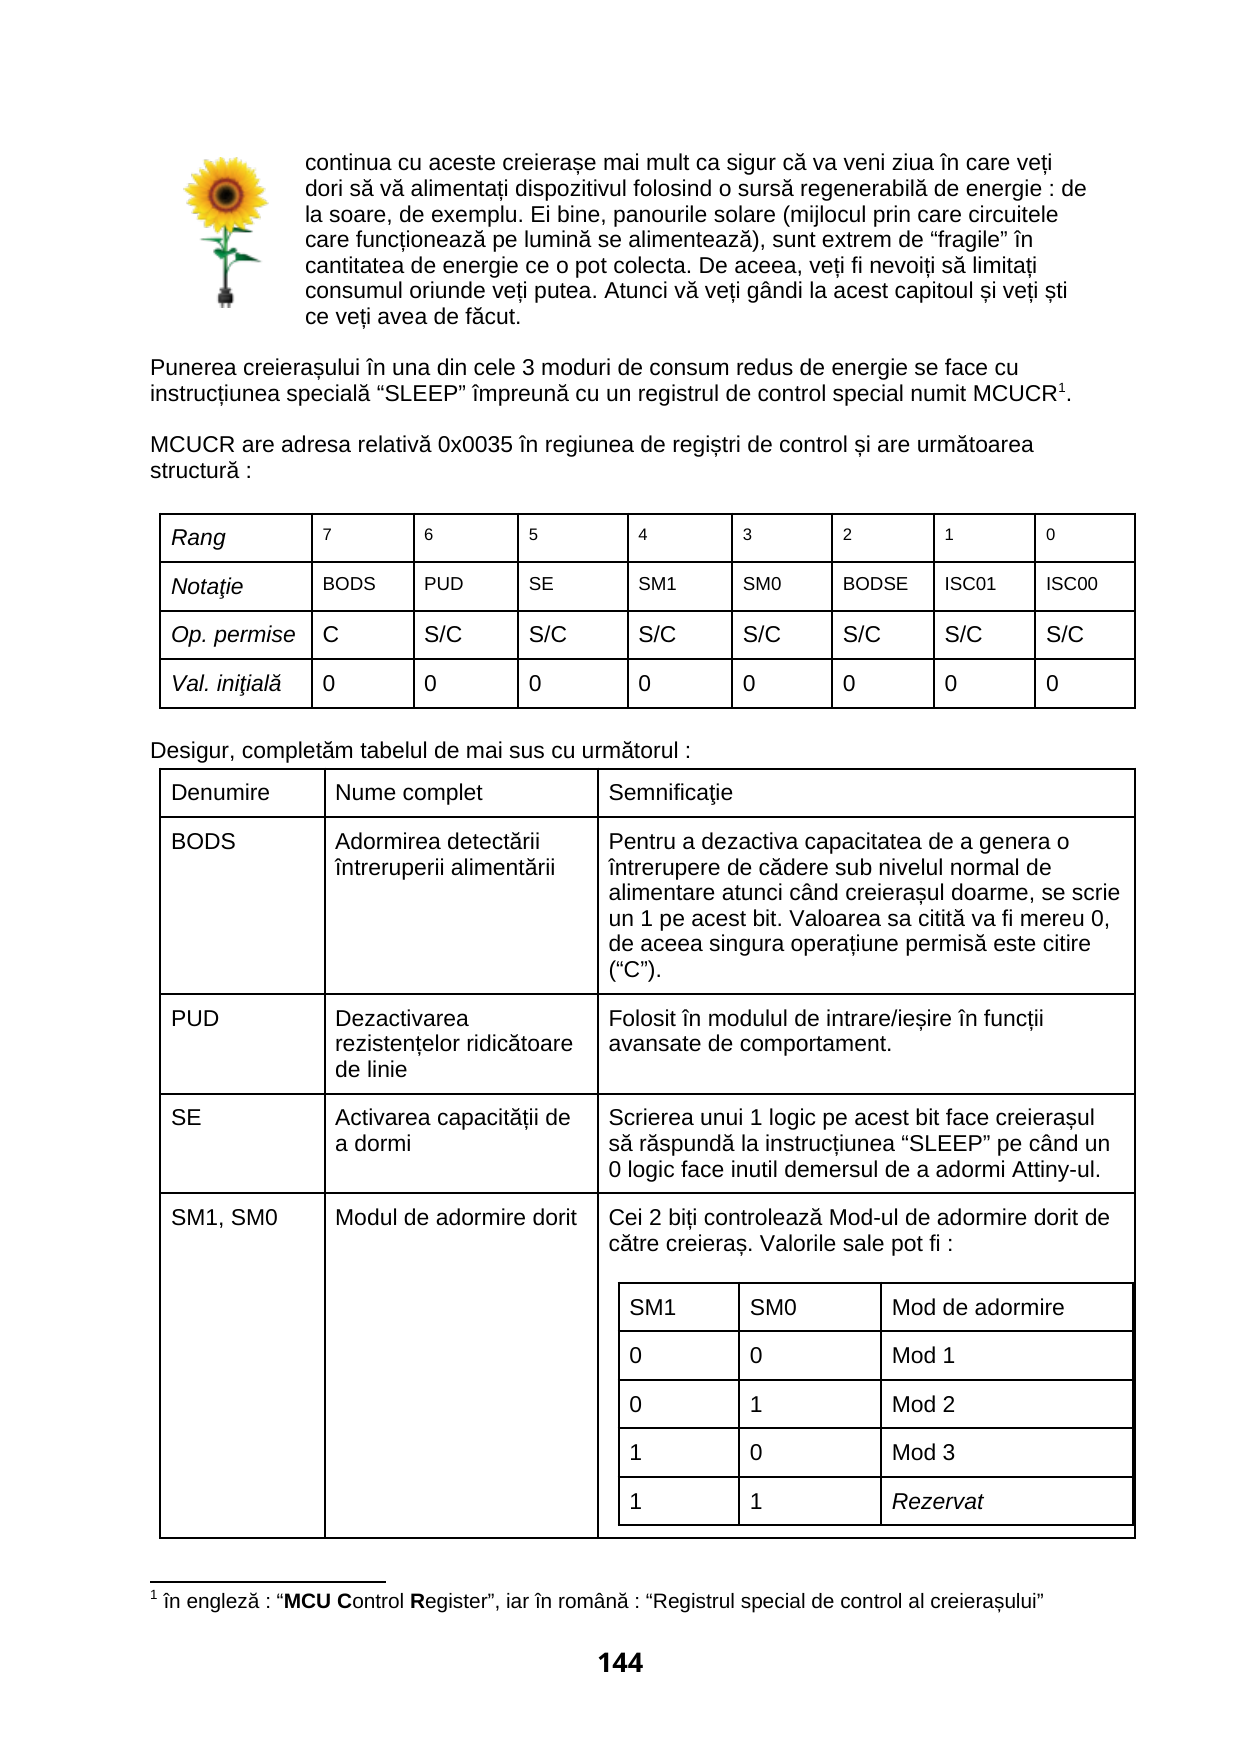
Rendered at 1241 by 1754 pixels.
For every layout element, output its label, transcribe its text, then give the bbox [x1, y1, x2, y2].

table_cell 0 [313, 660, 413, 707]
table_cell 0 [620, 1332, 738, 1379]
table_header Denumire [161, 770, 324, 816]
table_cell Folosit în modulul de intrare/ieșire în funcții avansate de comportament. [599, 995, 1134, 1092]
text continua cu aceste creierașe mai mult ca sigur că va veni ziua în care veți dori să vă alimentați dispozitivul folosind o sursă regenerabilă de energie : de la soare, de exemplu. Ei bine, panourile solare (mijlocul prin care circuitele care funcționează pe lumină se alimentează), sunt extrem de “fragile” în cantitatea de energie ce o pot colecta. De aceea, veți fi nevoiți să limitați consumul oriunde veți putea. Atunci vă veți gândi la acest capitoul și veți ști ce veți avea de făcut. [150, 150, 1090, 329]
text Punerea creierașului în una din cele 3 moduri de consum redus de energie se face cu instrucțiunea specială “SLEEP” împreună cu un registrul de control special numit MCUCR. [150, 355, 1090, 406]
table_header Semnificaţie [599, 770, 1134, 816]
table_header Mod de adormire [882, 1284, 1132, 1330]
table_header SM0 [740, 1284, 880, 1330]
table_header 2 [833, 515, 933, 561]
table_cell 0 [740, 1332, 880, 1379]
table_cell Val. iniţială [161, 660, 311, 707]
table_header Nume complet [326, 770, 597, 816]
table_cell Activarea capacității de a dormi [326, 1095, 597, 1192]
table_cell 0 [629, 660, 731, 707]
table_cell 0 [935, 660, 1034, 707]
table_cell S/C [733, 612, 831, 658]
table_cell BODS [161, 818, 324, 993]
table_cell Scrierea unui 1 logic pe acest bit face creierașul să răspundă la instrucțiunea “SLEEP” pe când un 0 logic face inutil demersul de a adormi Attiny-ul. [599, 1095, 1134, 1192]
table_cell S/C [935, 612, 1034, 658]
table_cell S/C [1036, 612, 1134, 658]
picture [154, 157, 305, 308]
table_cell S/C [629, 612, 731, 658]
table_cell ISC00 [1036, 563, 1134, 609]
table_cell 0 [833, 660, 933, 707]
table_cell BODS [313, 563, 413, 609]
table_cell ISC01 [935, 563, 1034, 609]
table_cell Dezactivarea rezistențelor ridicătoare de linie [326, 995, 597, 1092]
table_cell 1 [740, 1381, 880, 1427]
table_header 4 [629, 515, 731, 561]
table_cell C [313, 612, 413, 658]
table_cell 0 [415, 660, 517, 707]
table_cell 1 [620, 1478, 738, 1524]
table_cell SM1, SM0 [161, 1194, 324, 1537]
table_cell Mod 1 [882, 1332, 1132, 1379]
table_cell 0 [1036, 660, 1134, 707]
table_cell 1 [620, 1429, 738, 1476]
table_header 5 [519, 515, 627, 561]
table_cell Pentru a dezactiva capacitatea de a genera o întrerupere de cădere sub nivelul normal de alimentare atunci când creierașul doarme, se scrie un 1 pe acest bit. Valoarea sa citită va fi mereu 0, de aceea singura operațiune permisă este citire (“C”). [599, 818, 1134, 993]
table_cell S/C [519, 612, 627, 658]
table_cell S/C [833, 612, 933, 658]
table_header 3 [733, 515, 831, 561]
table_header 0 [1036, 515, 1134, 561]
table_cell PUD [161, 995, 324, 1092]
table_header 6 [415, 515, 517, 561]
table_cell 0 [740, 1429, 880, 1476]
table_cell Op. permise [161, 612, 311, 658]
table_cell S/C [415, 612, 517, 658]
text în engleză : “MCU Control Register”, iar în română : “Registrul special de control al creierașului” [150, 1588, 1090, 1613]
table_cell SM1 [629, 563, 731, 609]
table_cell Cei 2 biți controlează Mod-ul de adormire dorit de către creieraș. Valorile sale pot fi : [599, 1194, 1134, 1537]
table_cell PUD [415, 563, 517, 609]
table_cell 1 [740, 1478, 880, 1524]
table_cell BODSE [833, 563, 933, 609]
table_cell Modul de adormire dorit [326, 1194, 597, 1537]
text Desigur, completăm tabelul de mai sus cu următorul : [150, 738, 1090, 764]
table_cell Mod 3 [882, 1429, 1132, 1476]
table_header SM1 [620, 1284, 738, 1330]
table_cell 0 [620, 1381, 738, 1427]
text MCUCR are adresa relativă 0x0035 în regiunea de regiștri de control și are următoarea structură : [150, 432, 1090, 483]
table_cell SM0 [733, 563, 831, 609]
table_header 7 [313, 515, 413, 561]
table_cell 0 [733, 660, 831, 707]
table_cell Mod 2 [882, 1381, 1132, 1427]
table_cell SE [519, 563, 627, 609]
table_header Rang [161, 515, 311, 561]
table_cell Notaţie [161, 563, 311, 609]
table_cell SE [161, 1095, 324, 1192]
table_header 1 [935, 515, 1034, 561]
table_cell 0 [519, 660, 627, 707]
table_cell Adormirea detectării întreruperii alimentării [326, 818, 597, 993]
table_cell Rezervat [882, 1478, 1132, 1524]
